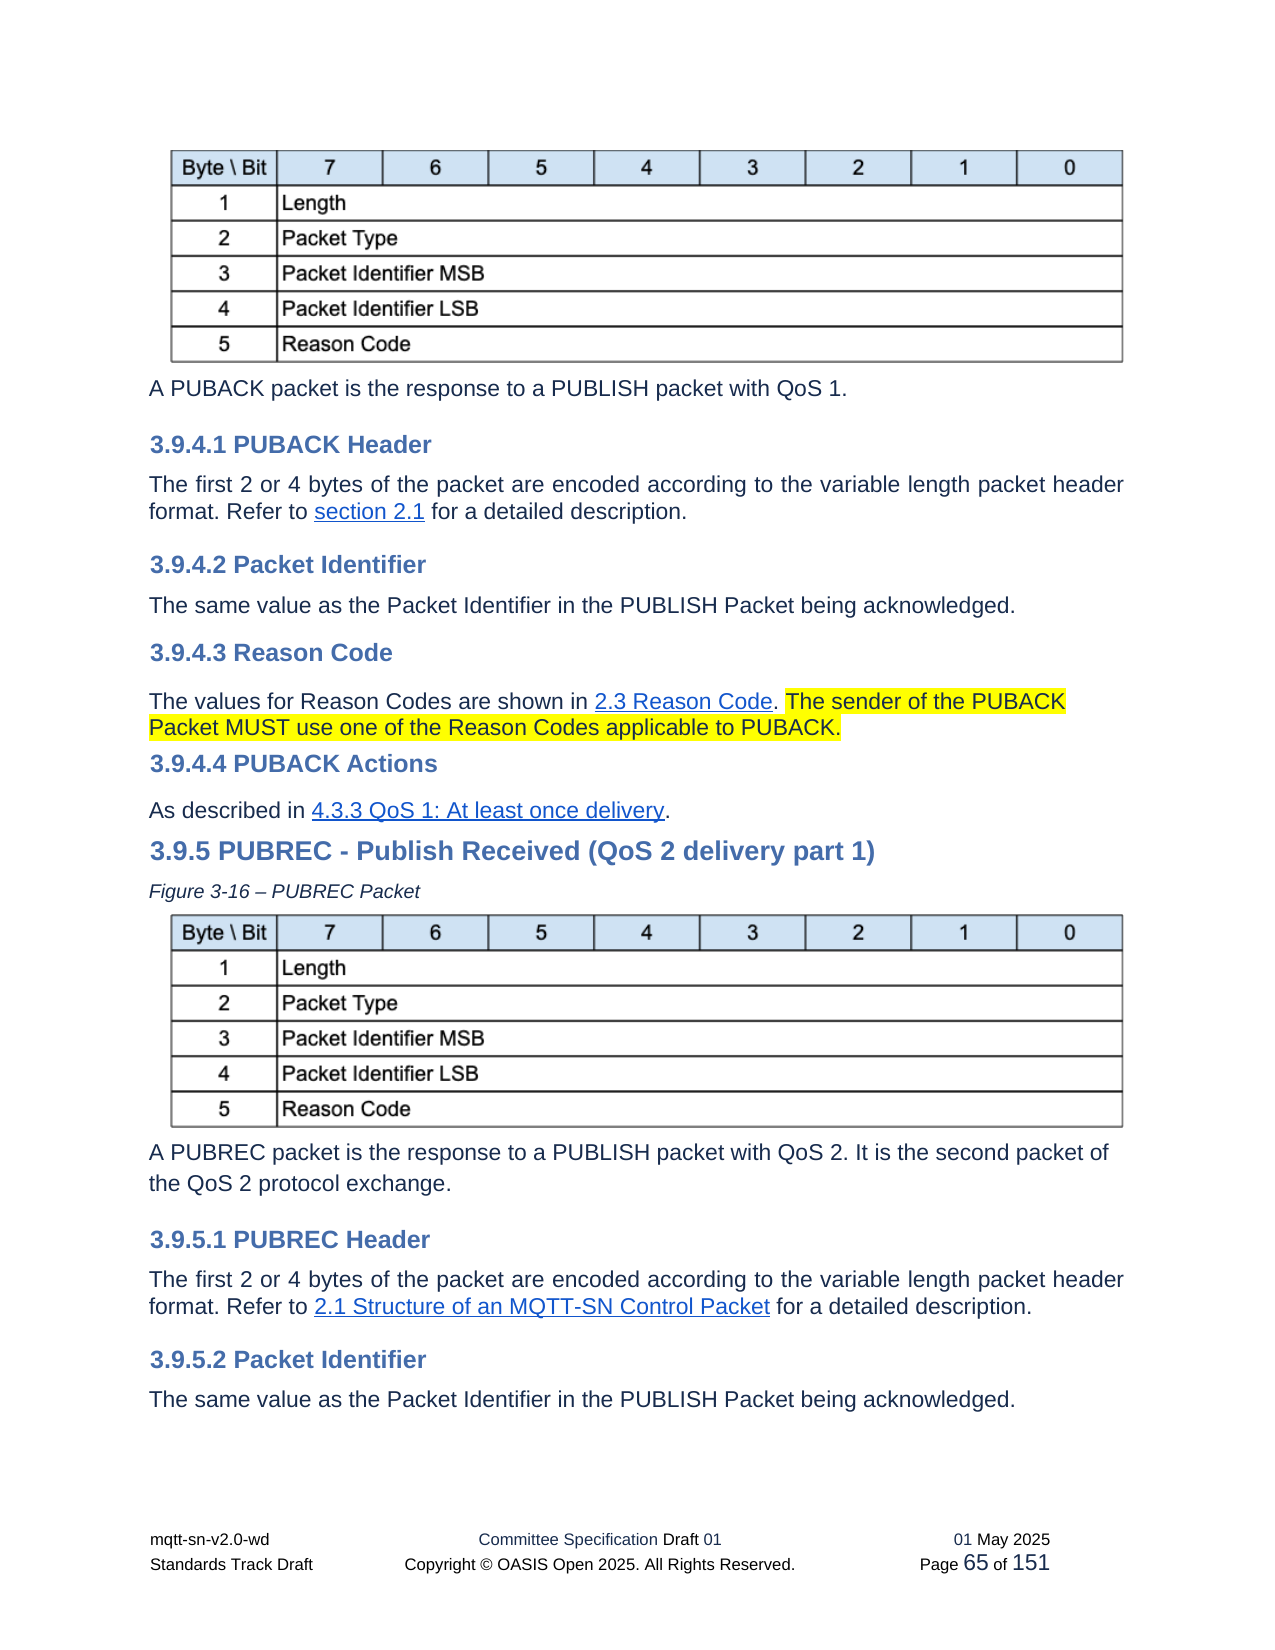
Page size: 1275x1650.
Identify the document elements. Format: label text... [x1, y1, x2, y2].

text The first 2 or 4 bytes of the packet are encoded according to the variable length packet header format. Refer to 2.1 Structure of an MQTT-SN Control Packet for a detailed description. [148, 1266, 1124, 1319]
subtitle 3.9.4.1 PUBACK Header [150, 430, 1124, 459]
text The same value as the Packet Identifier in the PUBLISH Packet being acknowledged. [148, 1386, 1124, 1413]
picture [148, 150, 1124, 363]
subtitle 3.9.4.3 Reason Code [150, 638, 1124, 666]
text The values for Reason Codes are shown in 2.3 Reason Code. The sender of the PUBACK Packet MUST use one of the Reason Codes applicable to PUBACK. [148, 688, 1124, 741]
text The first 2 or 4 bytes of the packet are encoded according to the variable length packet header format. Refer to section 2.1 for a detailed description. [148, 471, 1124, 524]
text A PUBACK packet is the response to a PUBLISH packet with QoS 1. [148, 375, 1124, 401]
subtitle 3.9.5.1 PUBREC Header [150, 1225, 1124, 1253]
text As described in 4.3.3 QoS 1: At least once delivery. [148, 797, 1124, 823]
picture [148, 914, 1124, 1128]
subtitle 3.9.5.2 Packet Identifier [150, 1345, 1124, 1374]
subtitle 3.9.4.4 PUBACK Actions [150, 749, 1124, 778]
text Figure 3-16 – PUBREC Packet [148, 880, 1124, 903]
text The same value as the Packet Identifier in the PUBLISH Packet being acknowledged. [148, 592, 1124, 618]
subtitle 3.9.5 PUBREC - Publish Received (QoS 2 delivery part 1) [150, 835, 1124, 866]
subtitle 3.9.4.2 Packet Identifier [150, 550, 1124, 579]
text A PUBREC packet is the response to a PUBLISH packet with QoS 2. It is the second packet of the QoS 2 protocol exchange. [148, 1139, 1124, 1196]
